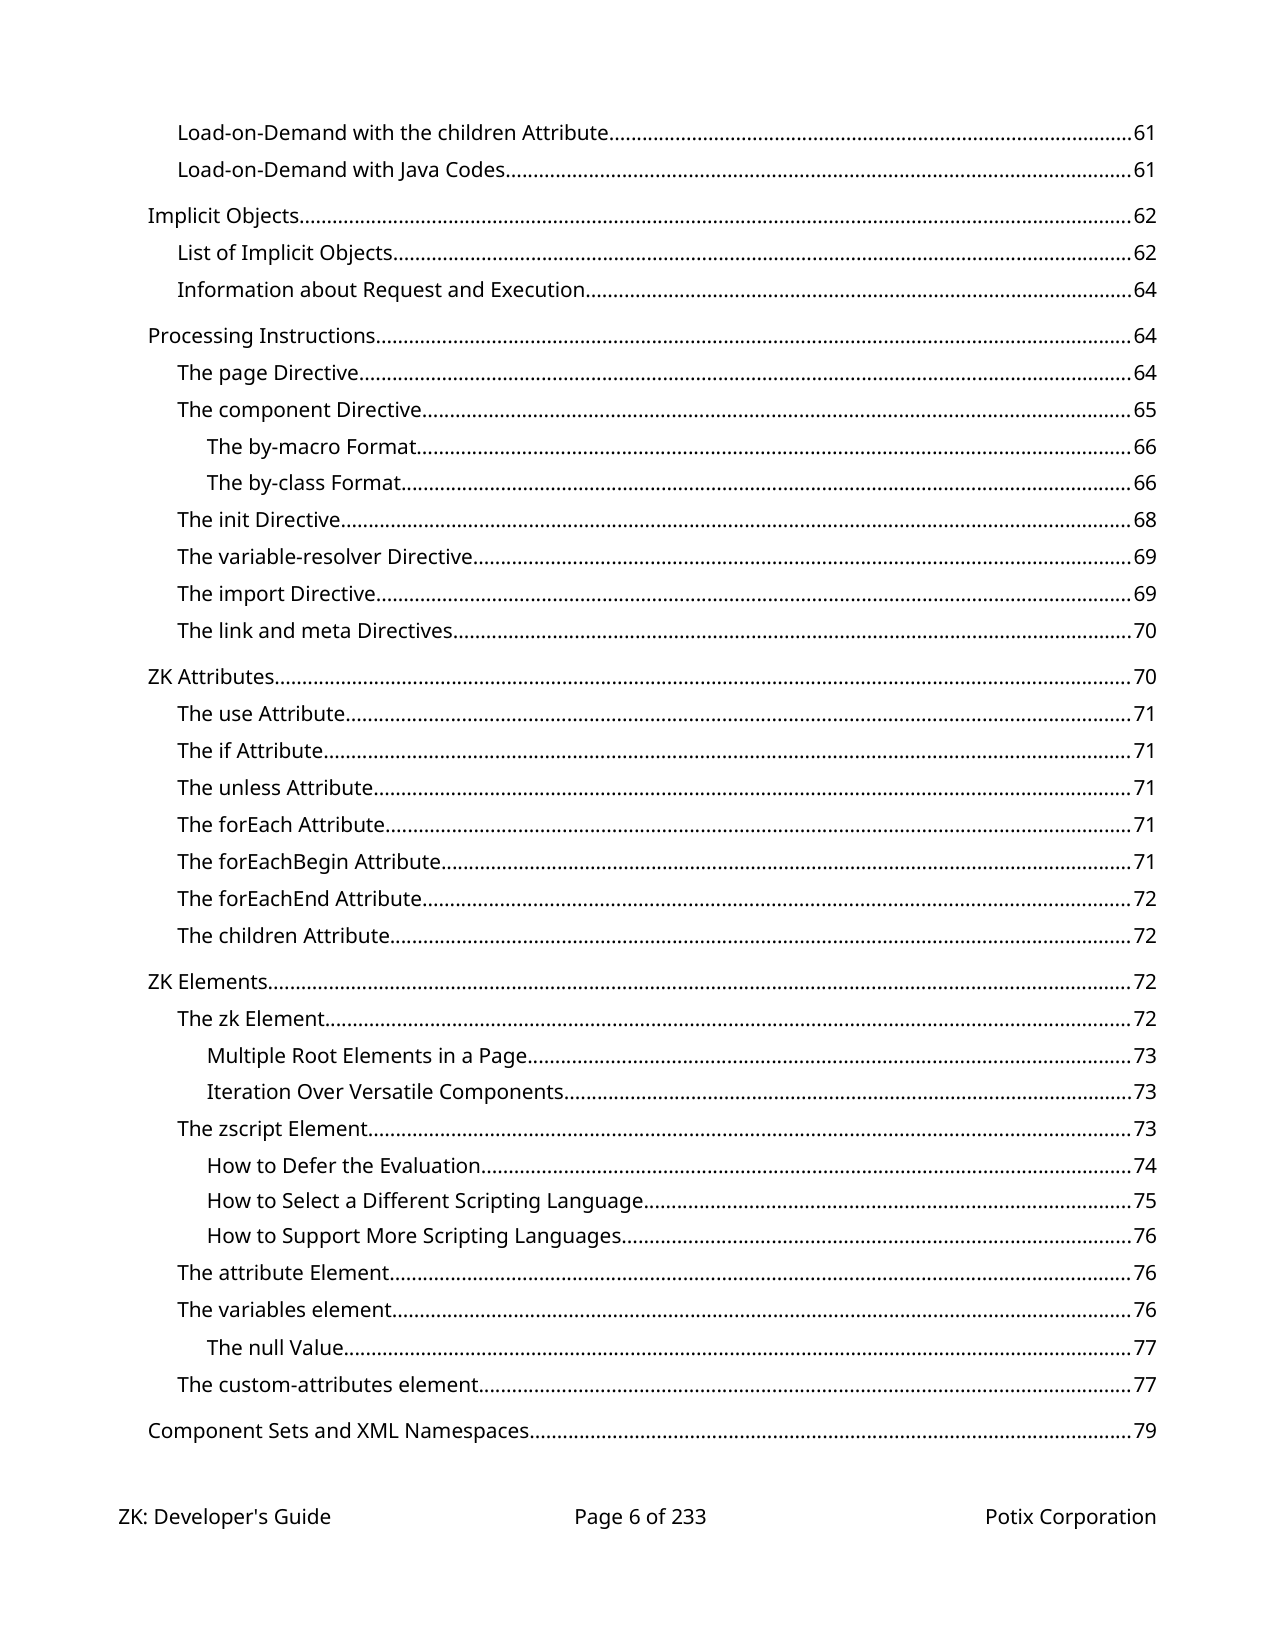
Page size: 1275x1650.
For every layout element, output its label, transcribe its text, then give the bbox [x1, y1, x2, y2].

text ZK Elements 72 [148, 967, 1157, 996]
text The by-macro Format 66 [207, 432, 1157, 461]
text Processing Instructions 64 [148, 321, 1157, 349]
text The zscript Element 73 [177, 1114, 1157, 1142]
text Load-on-Demand with the children Attribute 61 [177, 118, 1157, 146]
text The variables element 76 [177, 1296, 1157, 1324]
text The link and meta Directives 70 [177, 616, 1157, 644]
text How to Select a Different Scripting Language 75 [207, 1186, 1157, 1214]
text The children Attribute 72 [177, 922, 1157, 950]
text The import Directive 69 [177, 579, 1157, 607]
text Component Sets and XML Namespaces 79 [148, 1416, 1157, 1444]
text The use Attribute 71 [177, 699, 1157, 727]
text The if Attribute 71 [177, 736, 1157, 764]
text The unless Attribute 71 [177, 773, 1157, 801]
text The component Directive 65 [177, 395, 1157, 424]
text The attribute Element 76 [177, 1258, 1157, 1287]
text The init Directive 68 [177, 505, 1157, 533]
text Implicit Objects 62 [148, 201, 1157, 229]
text Multiple Root Elements in a Page 73 [207, 1042, 1157, 1070]
text List of Implicit Objects 62 [177, 238, 1157, 266]
text The forEach Attribute 71 [177, 810, 1157, 838]
text How to Support More Scripting Languages 76 [207, 1221, 1157, 1250]
text The null Value 77 [207, 1333, 1157, 1361]
text The forEachBegin Attribute 71 [177, 847, 1157, 876]
text The page Directive 64 [177, 358, 1157, 387]
text The variable-resolver Directive 69 [177, 542, 1157, 570]
text The forEachEnd Attribute 72 [177, 884, 1157, 913]
text The zk Element 72 [177, 1004, 1157, 1033]
text Load-on-Demand with Java Codes 61 [177, 155, 1157, 183]
text How to Defer the Evaluation 74 [207, 1151, 1157, 1179]
text The custom-attributes element 77 [177, 1370, 1157, 1398]
text Information about Request and Execution 64 [177, 275, 1157, 303]
text The by-class Format 66 [207, 468, 1157, 496]
text ZK Attributes 70 [148, 662, 1157, 690]
text Iteration Over Versatile Components 73 [207, 1077, 1157, 1105]
